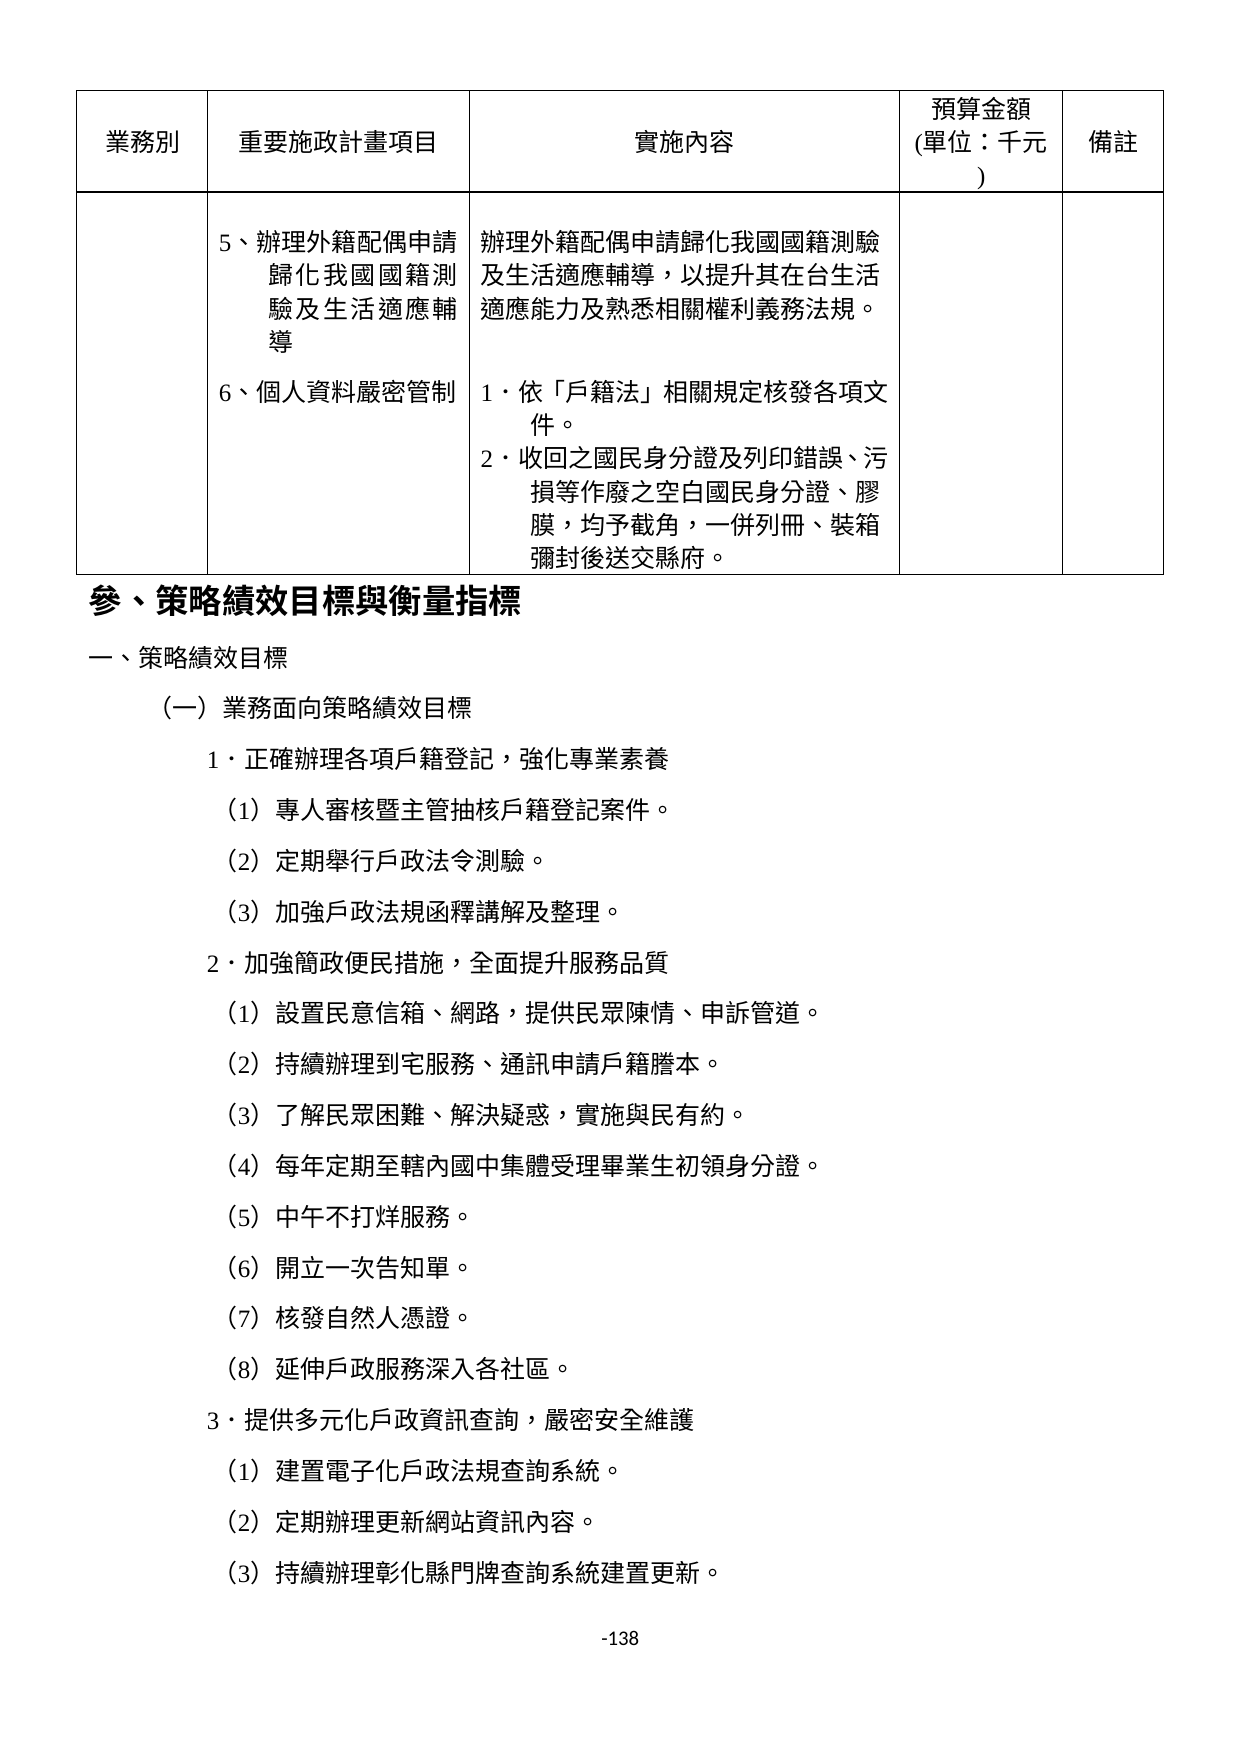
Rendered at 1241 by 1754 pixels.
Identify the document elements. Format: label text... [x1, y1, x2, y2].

list 開立一次告知單。 [213, 1248, 1152, 1284]
list 建置電子化戶政法規查詢系統。 [213, 1451, 1152, 1488]
list 加強簡政便民措施，全面提升服務品質 [207, 943, 1152, 979]
text 一、策略績效目標 [88, 638, 1152, 674]
list 加強戶政法規函釋講解及整理。 [213, 892, 1152, 928]
list 專人審核暨主管抽核戶籍登記案件。 [213, 791, 1152, 827]
list 定期舉行戶政法令測驗。 [213, 841, 1152, 878]
list 中午不打烊服務。 [213, 1197, 1152, 1233]
list 延伸戶政服務深入各社區。 [213, 1350, 1152, 1386]
table_cell [900, 193, 1062, 225]
text （一）業務面向策略績效目標 [148, 689, 1152, 725]
table_cell 依「戶籍法」相關規定核發各項文件。 收回之國民身分證及列印錯誤、污損等作廢之空白國民身分證、膠膜，均予截角，一併列冊、裝箱彌封後送交縣府。 [470, 374, 899, 574]
table_cell 個人資料嚴密管制 [208, 374, 469, 574]
table_header 重要施政計畫項目 [208, 91, 469, 191]
list 持續辦理到宅服務、通訊申請戶籍謄本。 [213, 1045, 1152, 1081]
list 了解民眾困難、解決疑惑，實施與民有約。 [213, 1096, 1152, 1132]
list 核發自然人憑證。 [213, 1299, 1152, 1335]
text 參、策略績效目標與衡量指標 [88, 575, 1152, 623]
table_cell [77, 374, 207, 574]
list 正確辦理各項戶籍登記，強化專業素養 [207, 740, 1152, 776]
table_cell [900, 374, 1062, 574]
table_cell 辦理外籍配偶申請歸化我國國籍測驗及生活適應輔導，以提升其在台生活適應能力及熟悉相關權利義務法規。 [470, 225, 899, 374]
table_cell [77, 225, 207, 374]
list 持續辦理彰化縣門牌查詢系統建置更新。 [213, 1553, 1152, 1589]
list 定期辦理更新網站資訊內容。 [213, 1502, 1152, 1538]
list 提供多元化戶政資訊查詢，嚴密安全維護 [207, 1401, 1152, 1437]
table_cell [900, 225, 1062, 374]
list 每年定期至轄內國中集體受理畢業生初領身分證。 [213, 1146, 1152, 1183]
table_header 業務別 [77, 91, 207, 191]
table_cell 辦理外籍配偶申請歸化我國國籍測驗及生活適應輔導 [208, 225, 469, 374]
table_cell [77, 193, 207, 225]
list 設置民意信箱、網路，提供民眾陳情、申訴管道。 [213, 994, 1152, 1030]
table_cell [1063, 193, 1163, 225]
table_header 實施內容 [470, 91, 899, 191]
table_cell [1063, 374, 1163, 574]
table_cell [470, 193, 899, 225]
table_header 備註 [1063, 91, 1163, 191]
table_cell [1063, 225, 1163, 374]
table_cell [208, 193, 469, 225]
table_header 預算金額 (單位：千元) [900, 91, 1062, 191]
